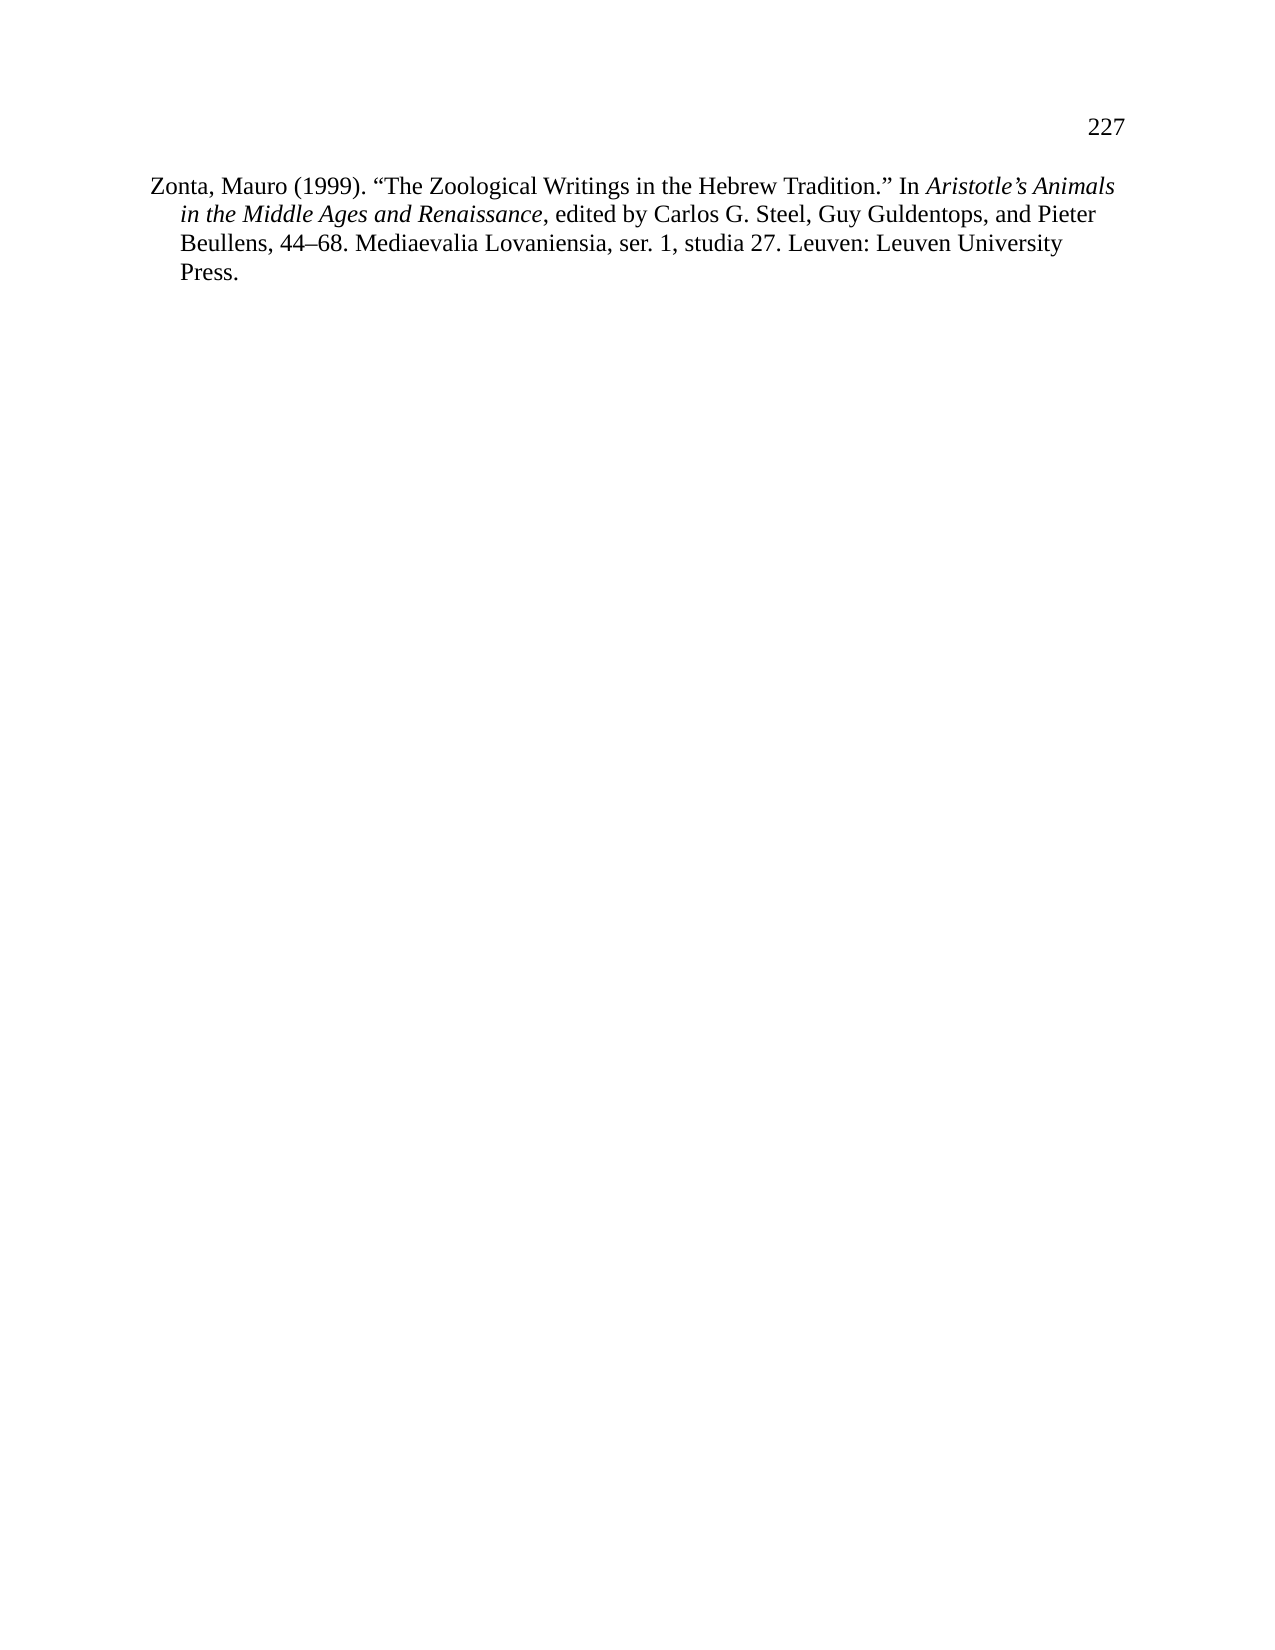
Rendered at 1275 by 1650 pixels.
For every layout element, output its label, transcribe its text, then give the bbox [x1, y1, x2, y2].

text Zonta, Mauro (1999). “The Zoological Writings in the Hebrew Tradition.” In Aristotle’s Animals in the Middle Ages and Renaissance, edited by Carlos G. Steel, Guy Guldentops, and Pieter Beullens, 44–68. Mediaevalia Lovaniensia, ser. 1, studia 27. Leuven: Leuven University Press. [150, 171, 1125, 286]
